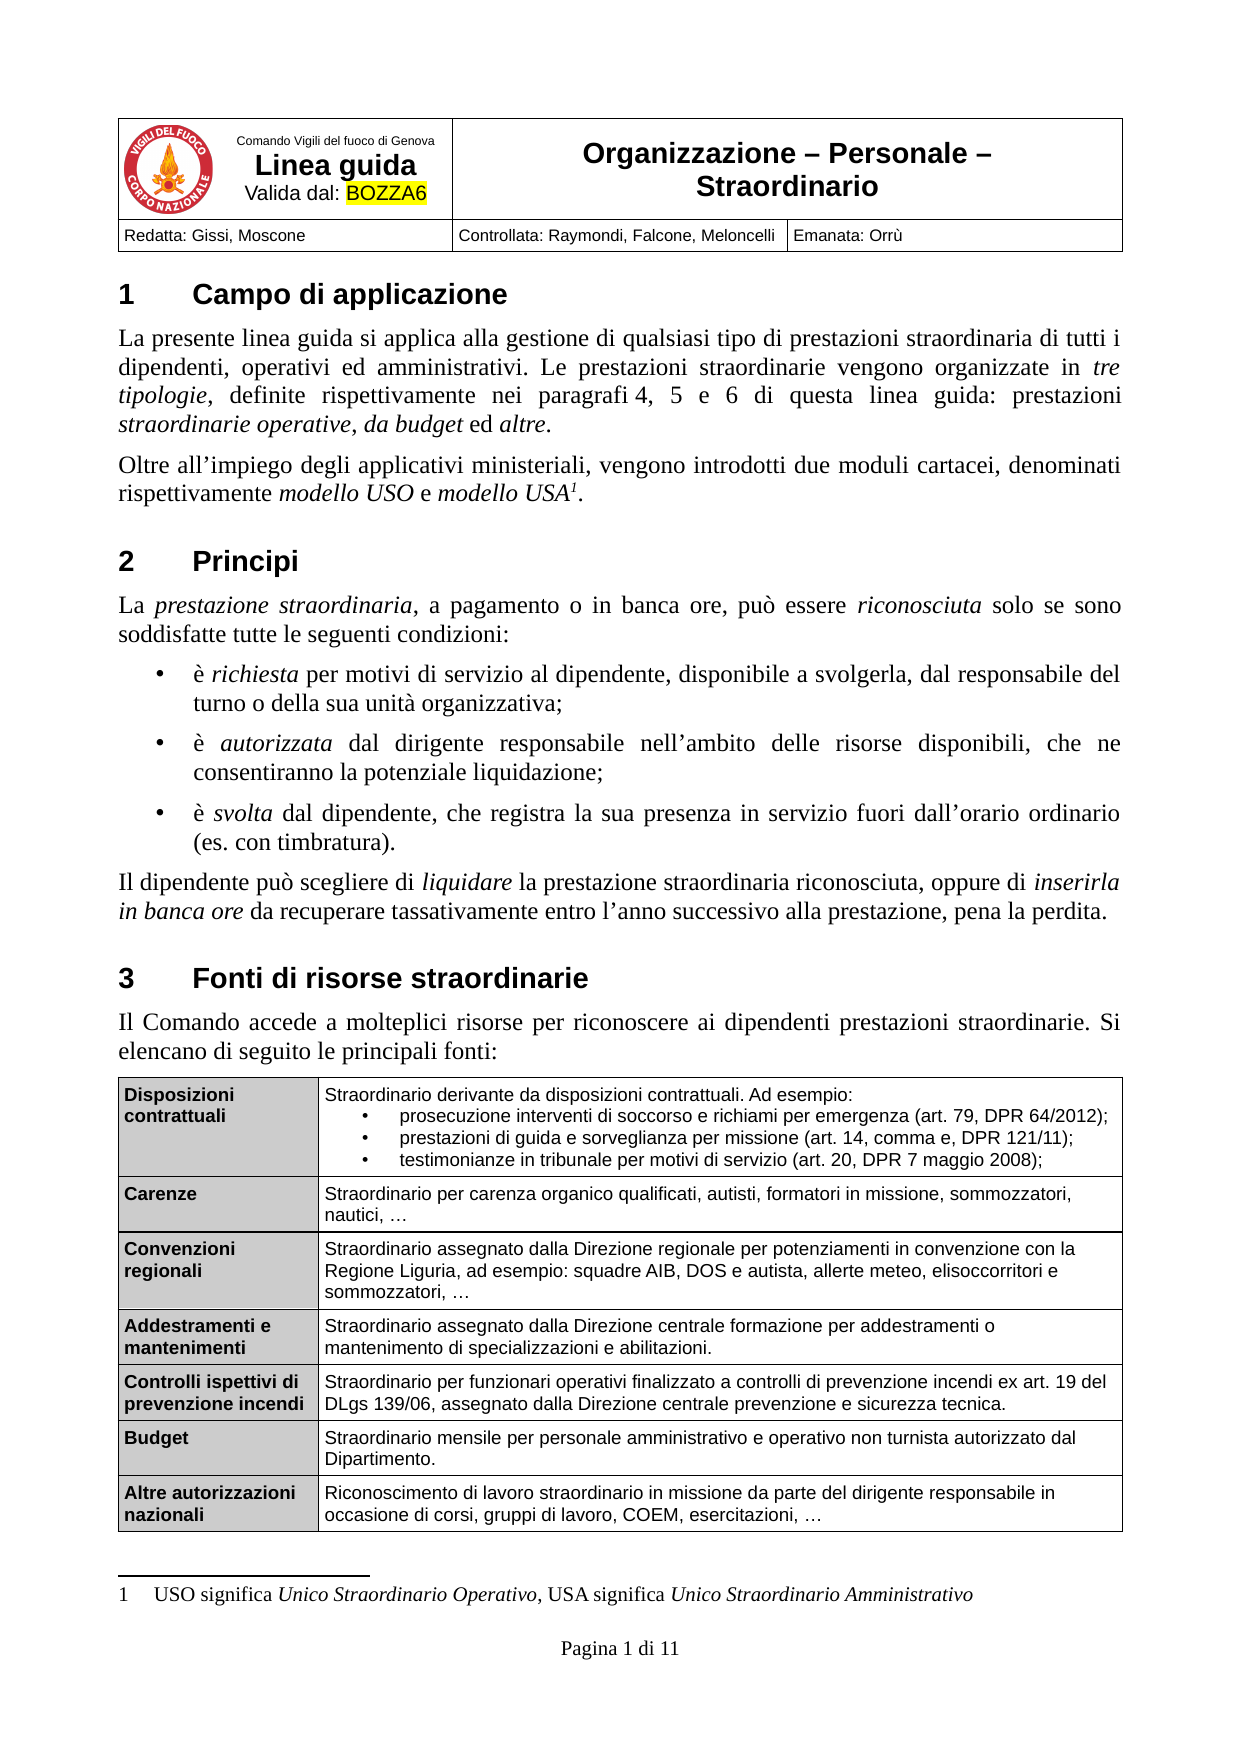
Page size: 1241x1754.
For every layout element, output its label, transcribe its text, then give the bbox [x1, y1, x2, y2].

table_cell Emanata: Orrù [788, 220, 1122, 251]
table_cell Straordinario assegnato dalla Direzione regionale per potenziamenti in convenzione con la Regione Liguria, ad esempio: squadre AIB, DOS e autista, allerte meteo, elisoccorritori e sommozzatori, … [319, 1233, 1122, 1308]
text Il Comando accede a molteplici risorse per riconoscere ai dipendenti prestazioni straordinarie. Si elencano di seguito le principali fonti: [118, 1007, 1122, 1065]
table_cell Straordinario per funzionari operativi finalizzato a controlli di prevenzione incendi ex art. 19 del DLgs 139/06, assegnato dalla Direzione centrale prevenzione e sicurezza tecnica. [319, 1365, 1122, 1420]
list è autorizzata dal dirigente responsabile nell’ambito delle risorse disponibili, che ne consentiranno la potenziale liquidazione; [156, 728, 1122, 786]
table_cell Convenzioni regionali [119, 1233, 318, 1308]
table_header Organizzazione – Personale – Straordinario [453, 119, 1122, 219]
subtitle Fonti di risorse straordinarie [118, 961, 1122, 995]
table_cell Controllata: Raymondi, Falcone, Meloncelli [453, 220, 787, 251]
table_cell Straordinario mensile per personale amministrativo e operativo non turnista autorizzato dal Dipartimento. [319, 1421, 1122, 1475]
text USO significa Unico Straordinario Operativo, USA significa Unico Straordinario Amministrativo [118, 1582, 1122, 1606]
table_header Comando Vigili del fuoco di Genova Linea guida Valida dal: BOZZA6 [219, 119, 452, 219]
table_cell Addestramenti e mantenimenti [119, 1310, 318, 1364]
list è richiesta per motivi di servizio al dipendente, disponibile a svolgerla, dal responsabile del turno o della sua unità organizzativa; [156, 659, 1122, 717]
picture [124, 125, 213, 214]
table_header Straordinario derivante da disposizioni contrattuali. Ad esempio: prosecuzione interventi di soccorso e richiami per emergenza (art. 79, DPR 64/2012); prestazioni di guida e sorveglianza per missione (art. 14, comma e, DPR 121/11); testimonianze in tribunale per motivi di servizio (art. 20, DPR 7 maggio 2008); [319, 1078, 1122, 1176]
table_cell Carenze [119, 1177, 318, 1231]
text Il dipendente può scegliere di liquidare la prestazione straordinaria riconosciuta, oppure di inserirla in banca ore da recuperare tassativamente entro l’anno successivo alla prestazione, pena la perdita. [118, 867, 1122, 924]
table_cell Budget [119, 1421, 318, 1475]
table_cell Altre autorizzazioni nazionali [119, 1476, 318, 1531]
subtitle Campo di applicazione [118, 277, 1122, 310]
text Oltre all’impiego degli applicativi ministeriali, vengono introdotti due moduli cartacei, denominati rispettivamente modello USO e modello USA. [118, 450, 1122, 507]
text La prestazione straordinaria, a pagamento o in banca ore, può essere riconosciuta solo se sono soddisfatte tutte le seguenti condizioni: [118, 590, 1122, 647]
table_header Disposizioni contrattuali [119, 1078, 318, 1176]
text La presente linea guida si applica alla gestione di qualsiasi tipo di prestazioni straordinaria di tutti i dipendenti, operativi ed amministrativi. Le prestazioni straordinarie vengono organizzate in tre tipologie, definite rispettivamente nei paragrafi 4, 5 e 6 di questa linea guida: prestazioni straordinarie operative, da budget ed altre. [118, 323, 1122, 438]
subtitle Principi [118, 544, 1122, 577]
table_cell Redatta: Gissi, Moscone [119, 220, 452, 251]
table_cell Riconoscimento di lavoro straordinario in missione da parte del dirigente responsabile in occasione di corsi, gruppi di lavoro, COEM, esercitazioni, … [319, 1476, 1122, 1531]
table_header [119, 119, 219, 219]
table_cell Straordinario assegnato dalla Direzione centrale formazione per addestramenti o mantenimento di specializzazioni e abilitazioni. [319, 1310, 1122, 1364]
table_cell Controlli ispettivi di prevenzione incendi [119, 1365, 318, 1420]
table_cell Straordinario per carenza organico qualificati, autisti, formatori in missione, sommozzatori, nautici, … [319, 1177, 1122, 1231]
list è svolta dal dipendente, che registra la sua presenza in servizio fuori dall’orario ordinario (es. con timbratura). [156, 798, 1122, 855]
